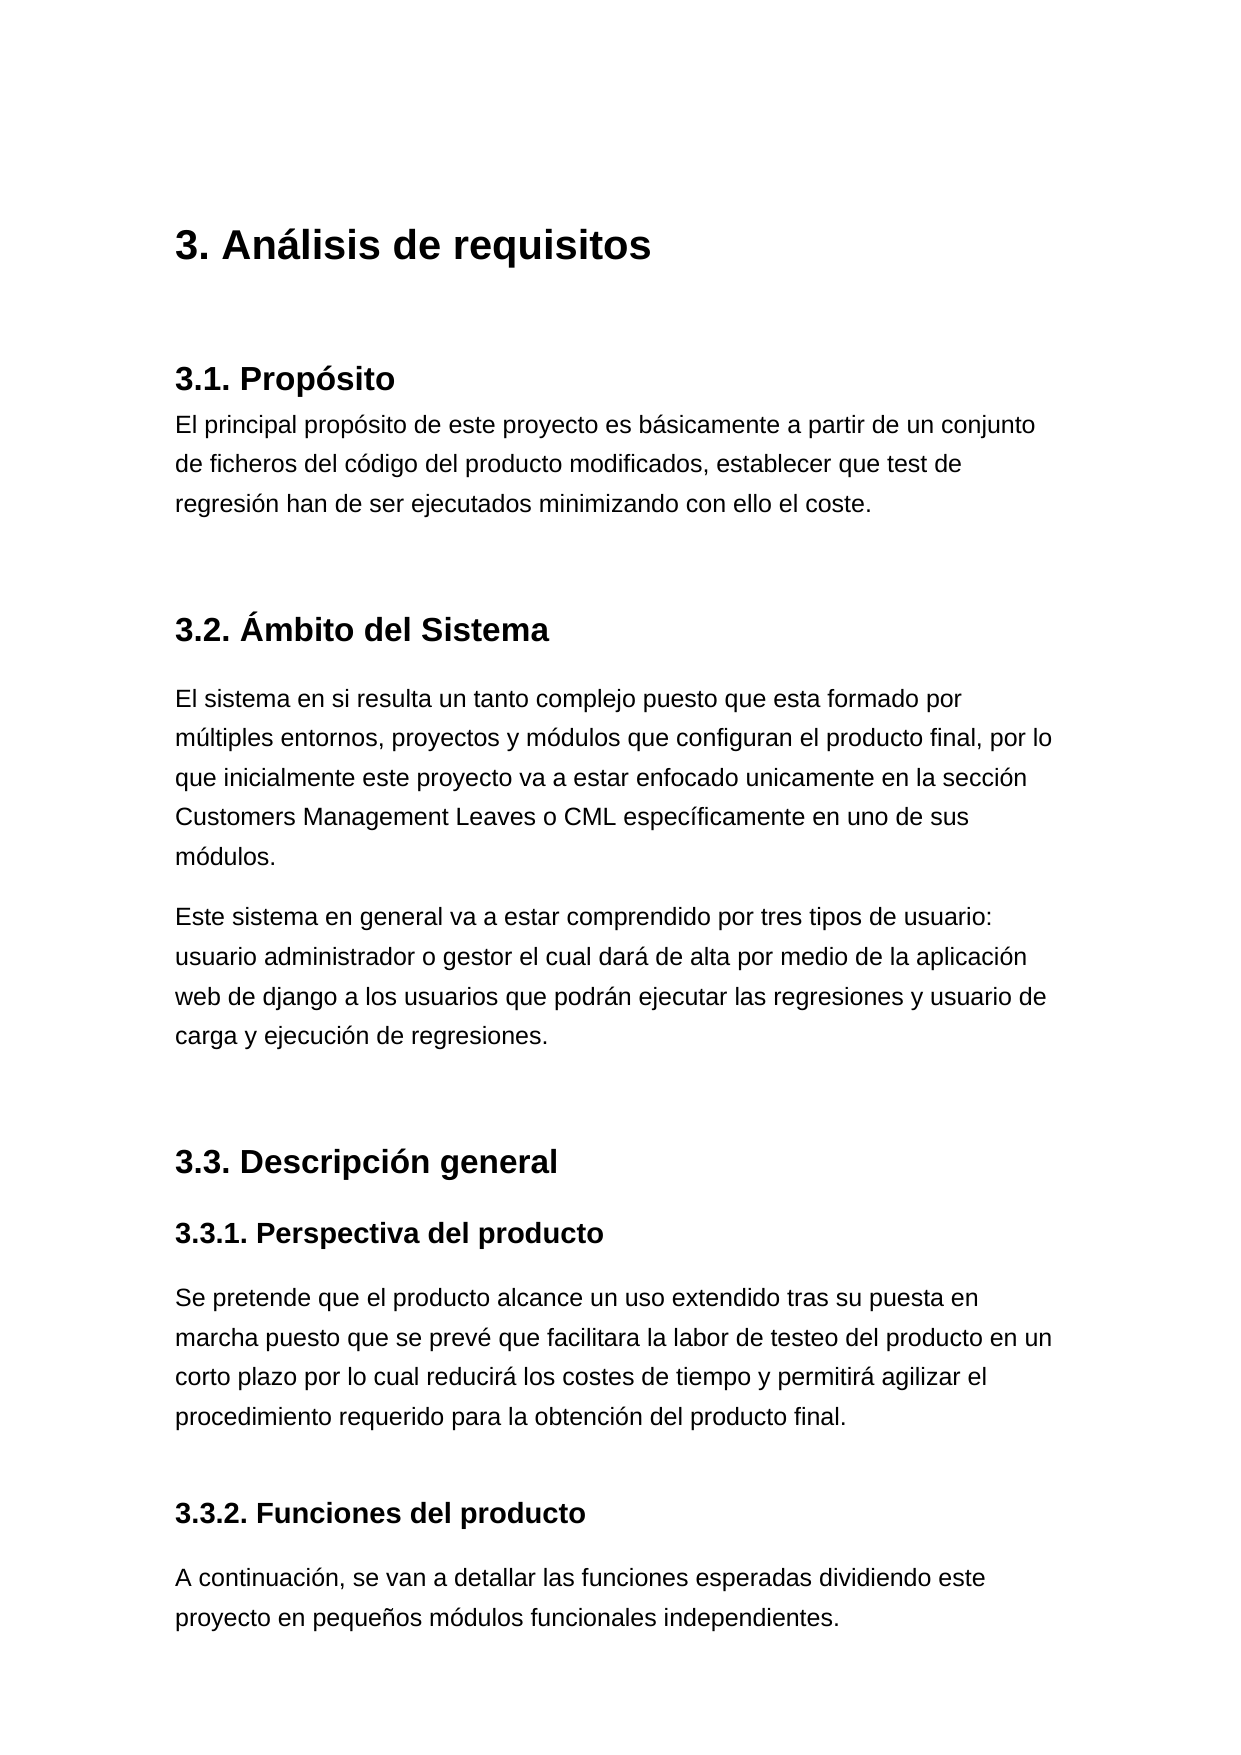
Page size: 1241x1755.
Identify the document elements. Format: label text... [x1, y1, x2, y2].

text 3.2. Ámbito del Sistema [175, 610, 1065, 648]
text Este sistema en general va a estar comprendido por tres tipos de usuario: usuario administrador o gestor el cual dará de alta por medio de la aplicación web de django a los usuarios que podrán ejecutar las regresiones y usuario de carga y ejecución de regresiones. [175, 902, 1065, 1050]
text 3.3.1. Perspectiva del producto [175, 1216, 1065, 1249]
text Se pretende que el producto alcance un uso extendido tras su puesta en marcha puesto que se prevé que facilitara la labor de testeo del producto en un corto plazo por lo cual reducirá los costes de tiempo y permitirá agilizar el procedimiento requerido para la obtención del producto final. [175, 1283, 1065, 1430]
text 3.1. Propósito [175, 359, 1065, 397]
text A continuación, se van a detallar las funciones esperadas dividiendo este proyecto en pequeños módulos funcionales independientes. [175, 1563, 1065, 1632]
text El sistema en si resulta un tanto complejo puesto que esta formado por múltiples entornos, proyectos y módulos que configuran el producto final, por lo que inicialmente este proyecto va a estar enfocado unicamente en la sección Customers Management Leaves o CML específicamente en uno de sus módulos. [175, 684, 1065, 871]
text El principal propósito de este proyecto es básicamente a partir de un conjunto de ficheros del código del producto modificados, establecer que test de regresión han de ser ejecutados minimizando con ello el coste. [175, 410, 1065, 518]
text 3.3. Descripción general [175, 1142, 1065, 1180]
text 3. Análisis de requisitos [175, 220, 1065, 268]
text 3.3.2. Funciones del producto [175, 1496, 1065, 1530]
